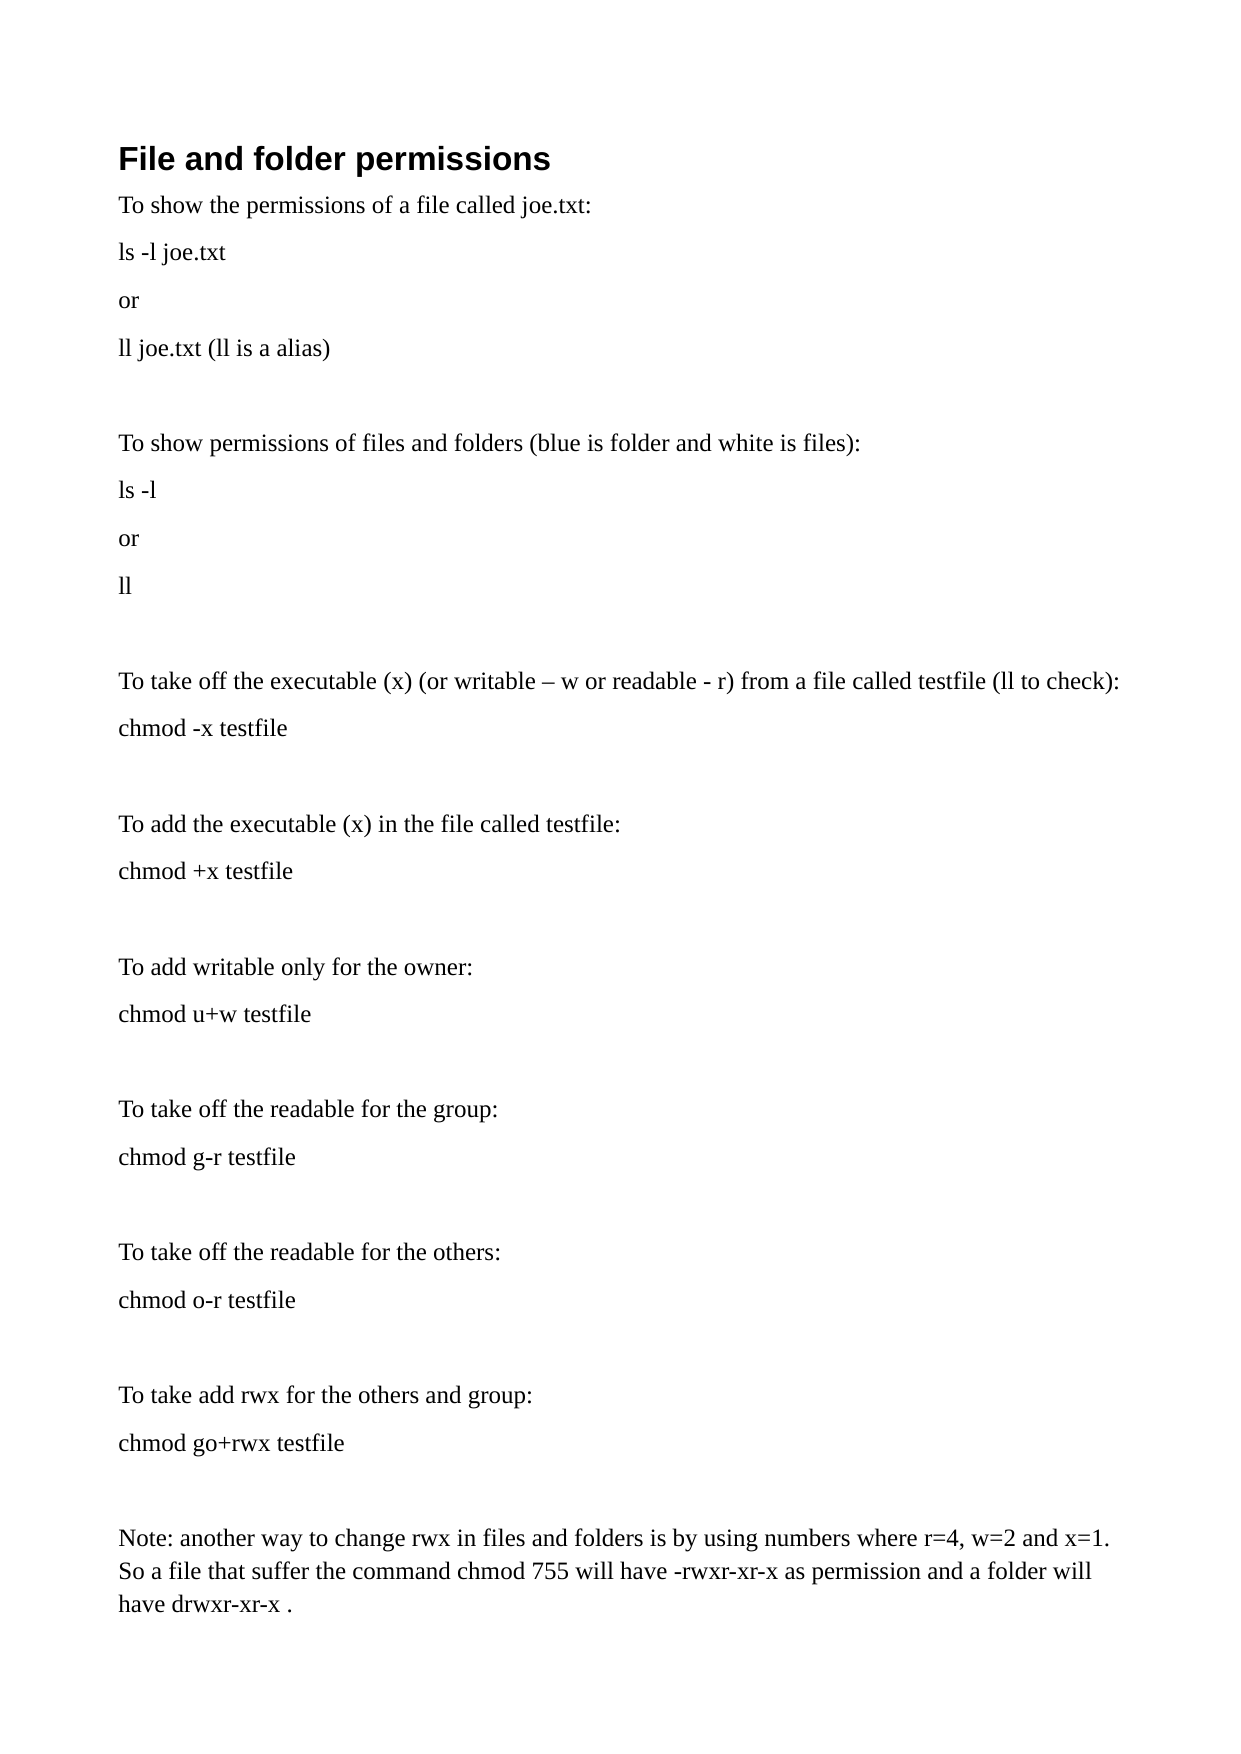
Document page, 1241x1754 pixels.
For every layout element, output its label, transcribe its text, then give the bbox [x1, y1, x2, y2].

text To take add rwx for the others and group: [118, 1380, 1122, 1409]
text To add the executable (x) in the file called testfile: [118, 809, 1122, 837]
text or [118, 523, 1122, 552]
text chmod +x testfile [118, 856, 1122, 885]
text To add writable only for the owner: [118, 952, 1122, 980]
subtitle File and folder permissions [118, 139, 1122, 177]
text ls -l joe.txt [118, 237, 1122, 266]
text chmod go+rwx testfile [118, 1428, 1122, 1456]
text To take off the executable (x) (or writable – w or readable - r) from a file called testfile (ll to check): [118, 666, 1122, 695]
text chmod -x testfile [118, 713, 1122, 742]
text ls -l [118, 476, 1122, 504]
text chmod o-r testfile [118, 1285, 1122, 1313]
text To take off the readable for the others: [118, 1237, 1122, 1266]
text ll joe.txt (ll is a alias) [118, 333, 1122, 361]
text To show permissions of files and folders (blue is folder and white is files): [118, 428, 1122, 457]
text or [118, 285, 1122, 314]
text To take off the readable for the group: [118, 1094, 1122, 1123]
text chmod u+w testfile [118, 999, 1122, 1028]
text chmod g-r testfile [118, 1142, 1122, 1171]
text Note: another way to change rwx in files and folders is by using numbers where r=4, w=2 and x=1. So a file that suffer the command chmod 755 will have -rwxr-xr-x as permission and a folder will have drwxr-xr-x . [118, 1523, 1122, 1618]
text To show the permissions of a file called joe.txt: [118, 190, 1122, 219]
text ll [118, 571, 1122, 599]
